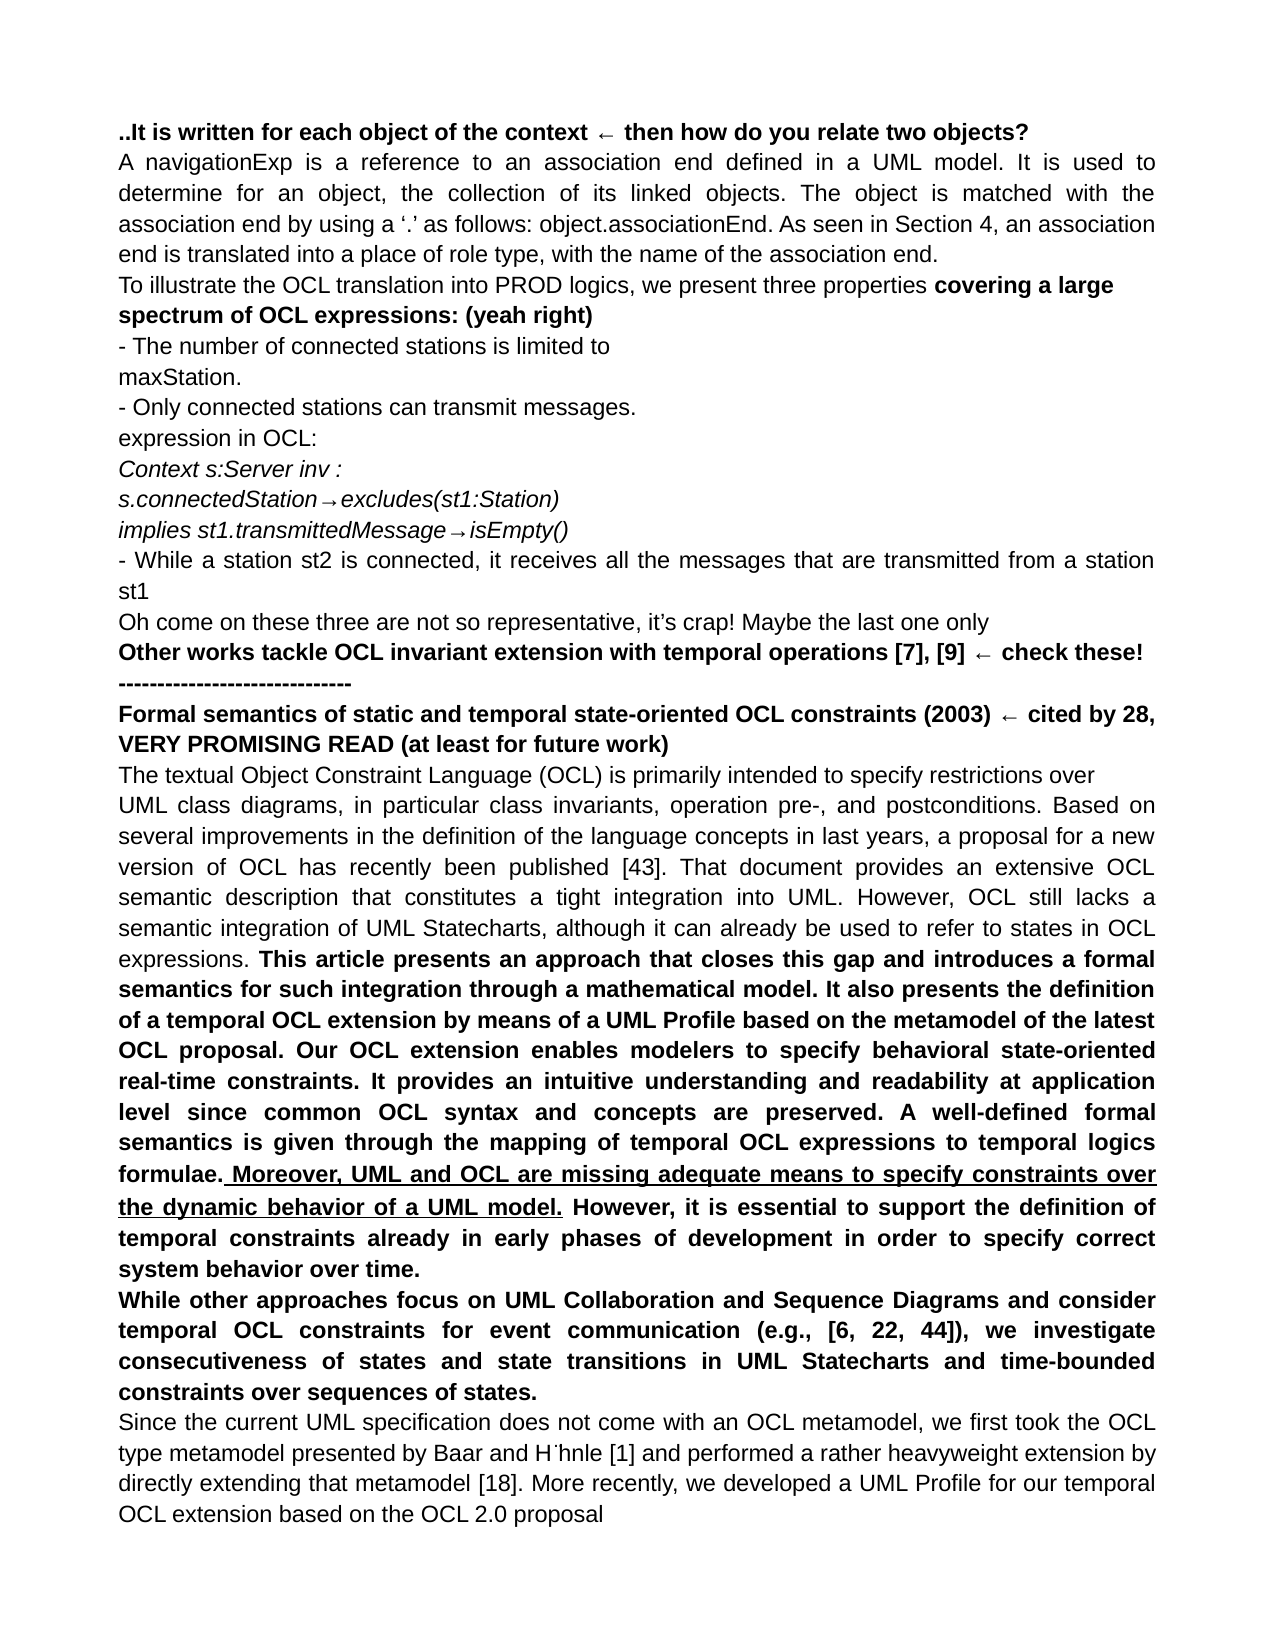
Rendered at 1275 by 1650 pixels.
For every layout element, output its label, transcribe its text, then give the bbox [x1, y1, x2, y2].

text maxStation. [118, 363, 1157, 390]
text ..It is written for each object of the context ← then how do you relate two objects? [118, 118, 1157, 145]
text Oh come on these three are not so representative, it’s crap! Maybe the last one only [118, 608, 1157, 635]
text The textual Object Constraint Language (OCL) is primarily intended to specify restrictions over [118, 761, 1157, 788]
text To illustrate the OCL translation into PROD logics, we present three properties covering a large [118, 271, 1157, 298]
text - While a station st2 is connected, it receives all the messages that are transmitted from a station st1 [118, 547, 1157, 604]
text s.connectedStation→excludes(st1:Station) [118, 486, 1157, 512]
text ------------------------------ [118, 669, 1157, 696]
text implies st1.transmittedMessage→isEmpty() [118, 516, 1157, 543]
text While other approaches focus on UML Collaboration and Sequence Diagrams and consider temporal OCL constraints for event communication (e.g., [6, 22, 44]), we investigate consecutiveness of states and state transitions in UML Statecharts and time-bounded constraints over sequences of states. [118, 1286, 1157, 1405]
text - The number of connected stations is limited to [118, 332, 1157, 359]
text Formal semantics of static and temporal state-oriented OCL constraints (2003) ← cited by 28, VERY PROMISING READ (at least for future work) [118, 700, 1157, 757]
text UML class diagrams, in particular class invariants, operation pre-, and postconditions. Based on several improvements in the definition of the language concepts in last years, a proposal for a new version of OCL has recently been published [43]. That document provides an extensive OCL semantic description that constitutes a tight integration into UML. However, OCL still lacks a semantic integration of UML Statecharts, although it can already be used to refer to states in OCL expressions. This article presents an approach that closes this gap and introduces a formal semantics for such integration through a mathematical model. It also presents the definition of a temporal OCL extension by means of a UML Profile based on the metamodel of the latest OCL proposal. Our OCL extension enables modelers to specify behavioral state-oriented real-time constraints. It provides an intuitive understanding and readability at application level since common OCL syntax and concepts are preserved. A well-defined formal semantics is given through the mapping of temporal OCL expressions to temporal logics formulae. Moreover, UML and OCL are missing adequate means to specify constraints over the dynamic behavior of a UML model. However, it is essential to support the definition of temporal constraints already in early phases of development in order to specify correct system behavior over time. [118, 792, 1157, 1282]
text Other works tackle OCL invariant extension with temporal operations [7], [9] ← check these! [118, 639, 1157, 666]
text Since the current UML specification does not come with an OCL metamodel, we first took the OCL type metamodel presented by Baar and H ̈hnle [1] and performed a rather heavyweight extension by directly extending that metamodel [18]. More recently, we developed a UML Profile for our temporal OCL extension based on the OCL 2.0 proposal [118, 1408, 1157, 1527]
text spectrum of OCL expressions: (yeah right) [118, 302, 1157, 329]
text expression in OCL: [118, 424, 1157, 451]
text - Only connected stations can transmit messages. [118, 394, 1157, 421]
text A navigationExp is a reference to an association end defined in a UML model. It is used to determine for an object, the collection of its linked objects. The object is matched with the association end by using a ‘.’ as follows: object.associationEnd. As seen in Section 4, an association end is translated into a place of role type, with the name of the association end. [118, 149, 1157, 267]
text Context s:Server inv : [118, 455, 1157, 482]
